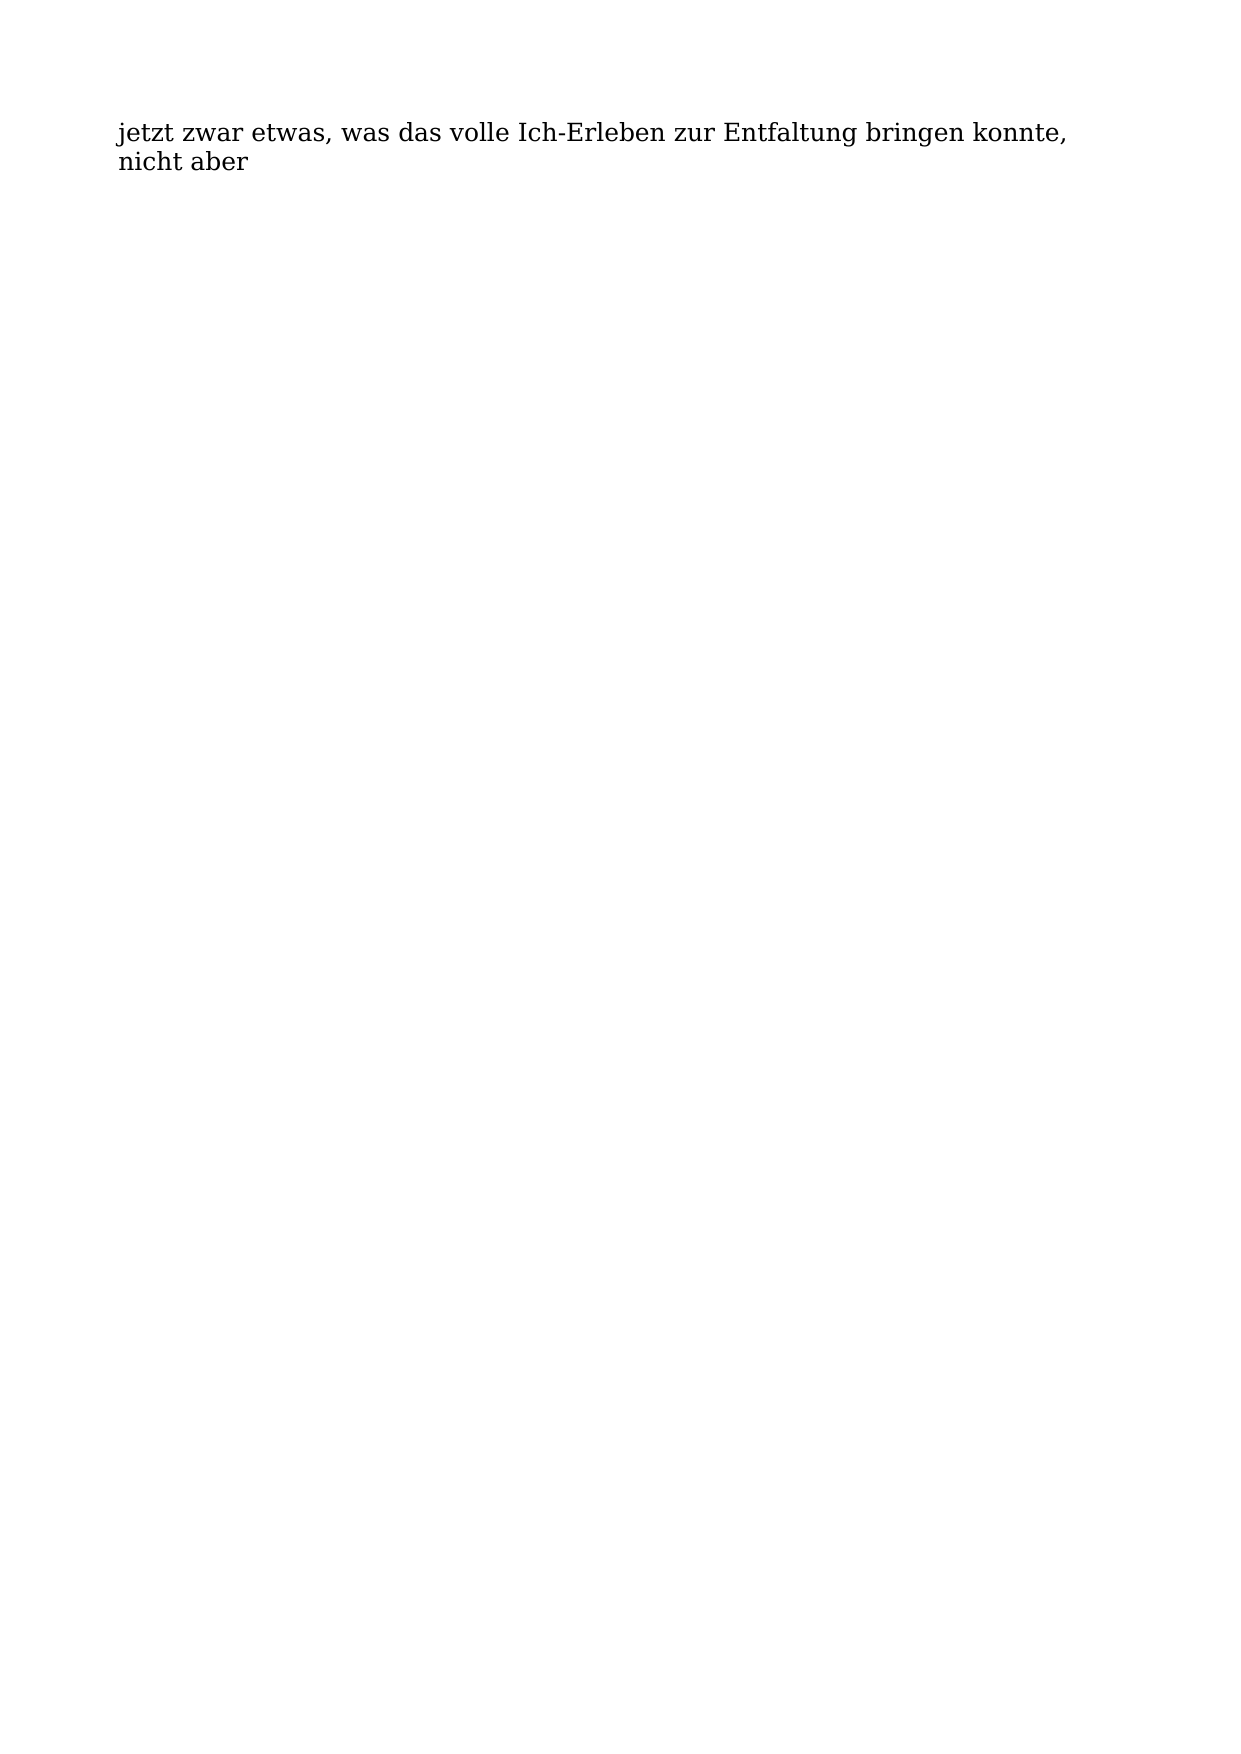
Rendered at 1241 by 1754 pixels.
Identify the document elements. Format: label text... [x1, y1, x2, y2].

text jetzt zwar etwas, was das volle Ich-Erleben zur Entfaltung bringen konnte, nicht aber [118, 118, 1122, 176]
